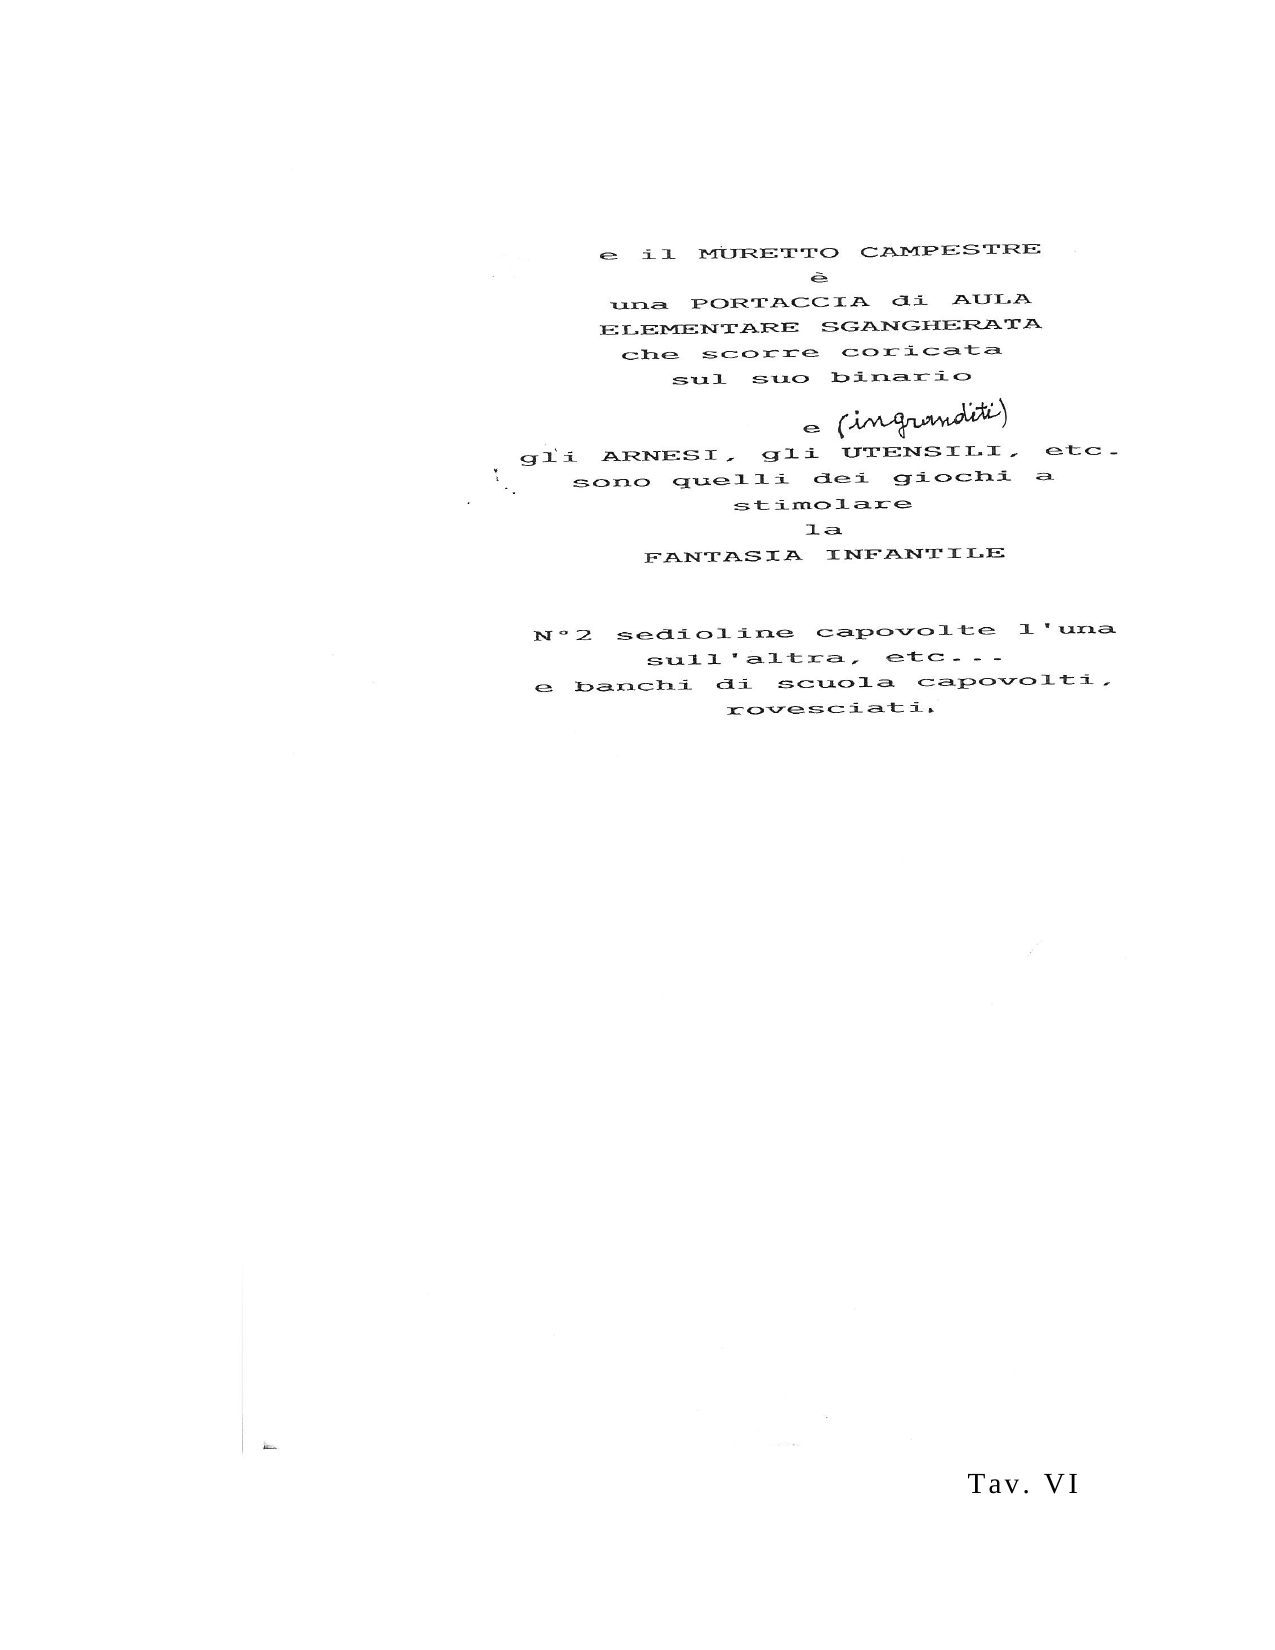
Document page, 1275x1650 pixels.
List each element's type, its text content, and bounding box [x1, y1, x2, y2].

text Tav. VI [236, 1465, 1169, 1500]
picture [237, 149, 1168, 1465]
